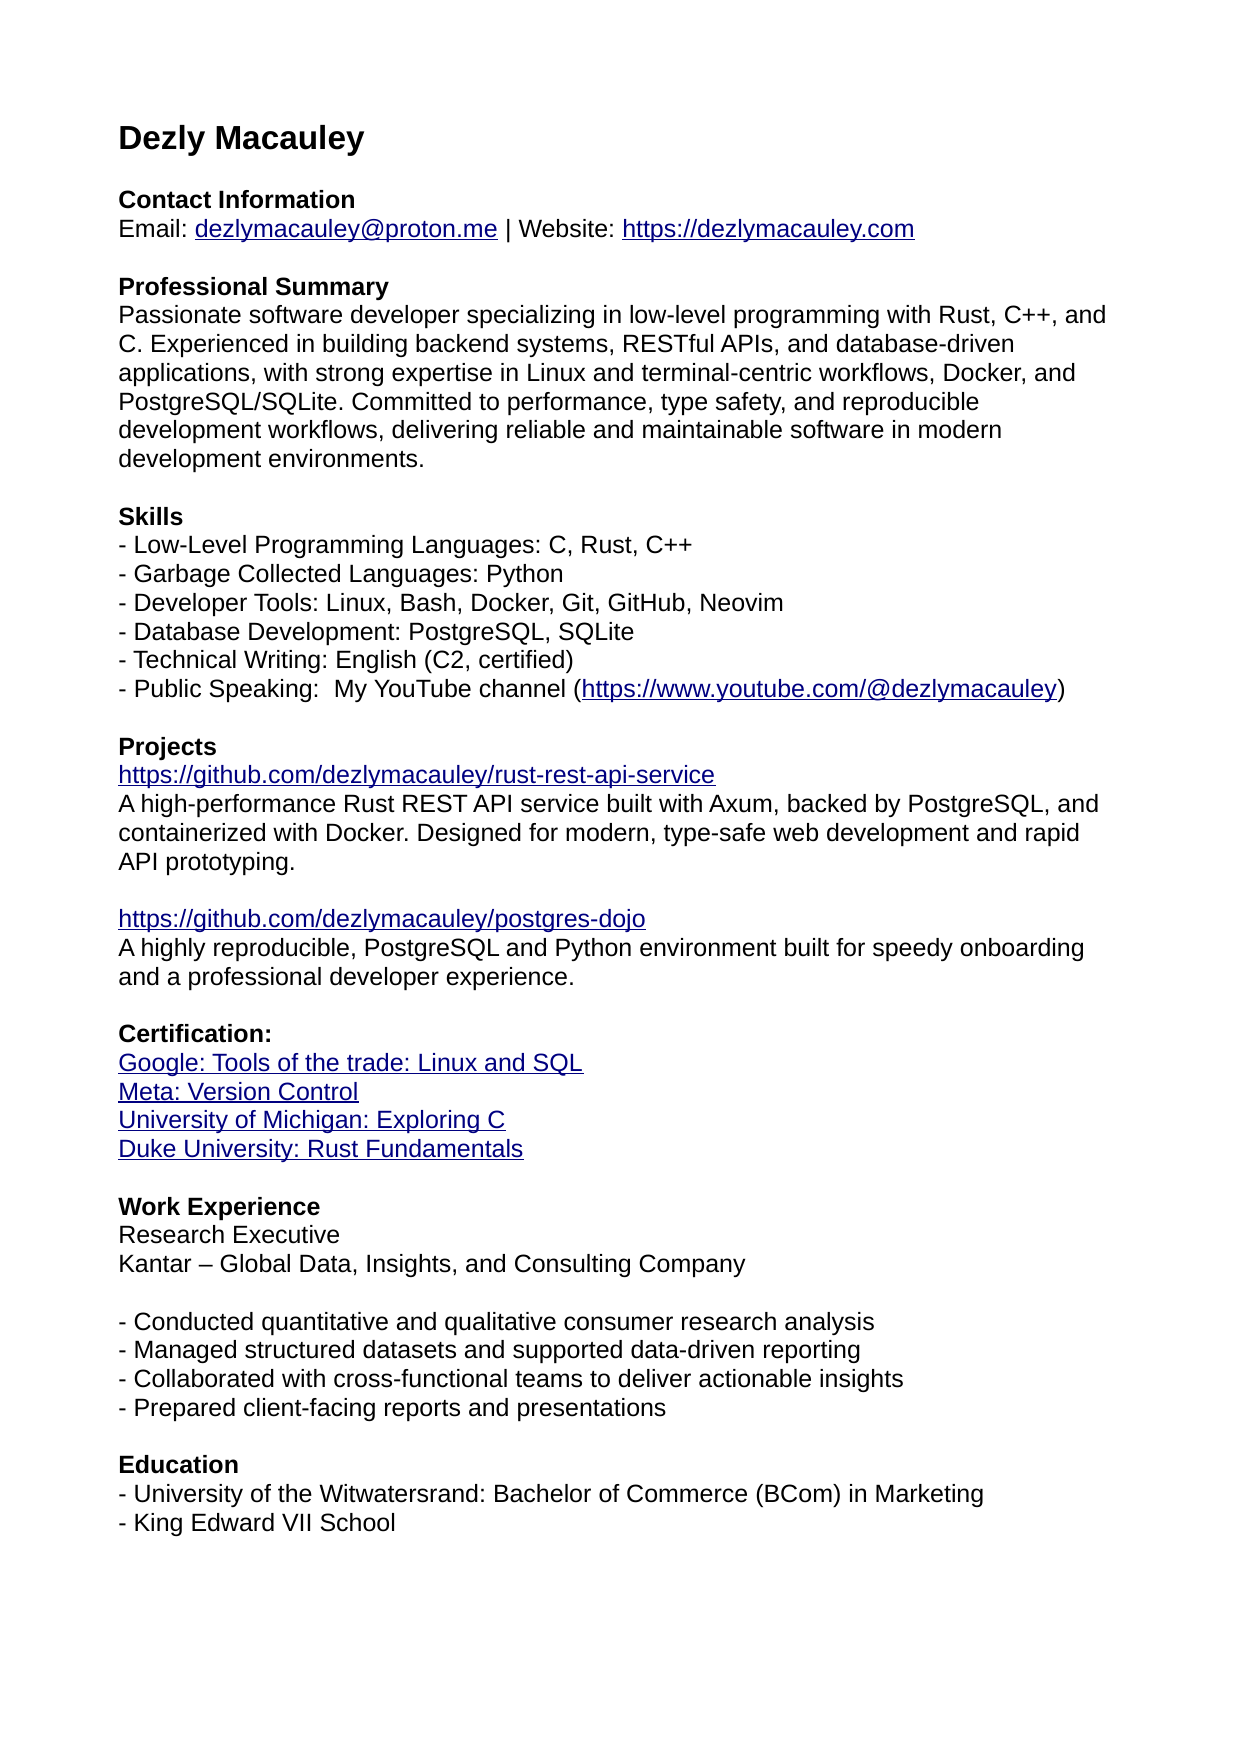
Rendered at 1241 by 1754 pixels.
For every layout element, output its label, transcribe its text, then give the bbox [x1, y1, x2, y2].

text Certification: [118, 1019, 1122, 1048]
text https://github.com/dezlymacauley/rust-rest-api-service A high-performance Rust REST API service built with Axum, backed by PostgreSQL, and containerized with Docker. Designed for modern, type-safe web development and rapid API prototyping. https://github.com/dezlymacauley/postgres-dojo A highly reproducible, PostgreSQL and Python environment built for speedy onboarding and a professional developer experience. [118, 760, 1122, 990]
text - Database Development: PostgreSQL, SQLite [118, 617, 1122, 645]
text Kantar – Global Data, Insights, and Consulting Company [118, 1249, 1122, 1278]
text - Technical Writing: English (C2, certified) [118, 645, 1122, 674]
text - Collaborated with cross-functional teams to deliver actionable insights [118, 1364, 1122, 1393]
text - King Edward VII School [118, 1508, 1122, 1537]
text Professional Summary [118, 272, 1122, 300]
text Duke University: Rust Fundamentals [118, 1134, 1122, 1163]
text Education [118, 1450, 1122, 1479]
text Dezly Macauley [118, 118, 1122, 157]
text - Prepared client-facing reports and presentations [118, 1393, 1122, 1422]
text - Low-Level Programming Languages: C, Rust, C++ [118, 530, 1122, 559]
text Skills [118, 502, 1122, 530]
text - Conducted quantitative and qualitative consumer research analysis [118, 1307, 1122, 1335]
text - Garbage Collected Languages: Python [118, 559, 1122, 588]
text Contact Information [118, 185, 1122, 214]
text University of Michigan: Exploring C [118, 1105, 1122, 1134]
text Work Experience Research Executive [118, 1192, 1122, 1249]
text - Developer Tools: Linux, Bash, Docker, Git, GitHub, Neovim [118, 588, 1122, 617]
text - Public Speaking: My YouTube channel (https://www.youtube.com/@dezlymacauley) Projects [118, 674, 1122, 760]
text - Managed structured datasets and supported data-driven reporting [118, 1335, 1122, 1364]
text Google: Tools of the trade: Linux and SQL [118, 1048, 1122, 1077]
text Email: dezlymacauley@proton.me | Website: https://dezlymacauley.com [118, 214, 1122, 243]
text - University of the Witwatersrand: Bachelor of Commerce (BCom) in Marketing [118, 1479, 1122, 1508]
text Passionate software developer specializing in low-level programming with Rust, C++, and C. Experienced in building backend systems, RESTful APIs, and database-driven applications, with strong expertise in Linux and terminal-centric workflows, Docker, and PostgreSQL/SQLite. Committed to performance, type safety, and reproducible development workflows, delivering reliable and maintainable software in modern development environments. [118, 300, 1122, 473]
text Meta: Version Control [118, 1077, 1122, 1105]
